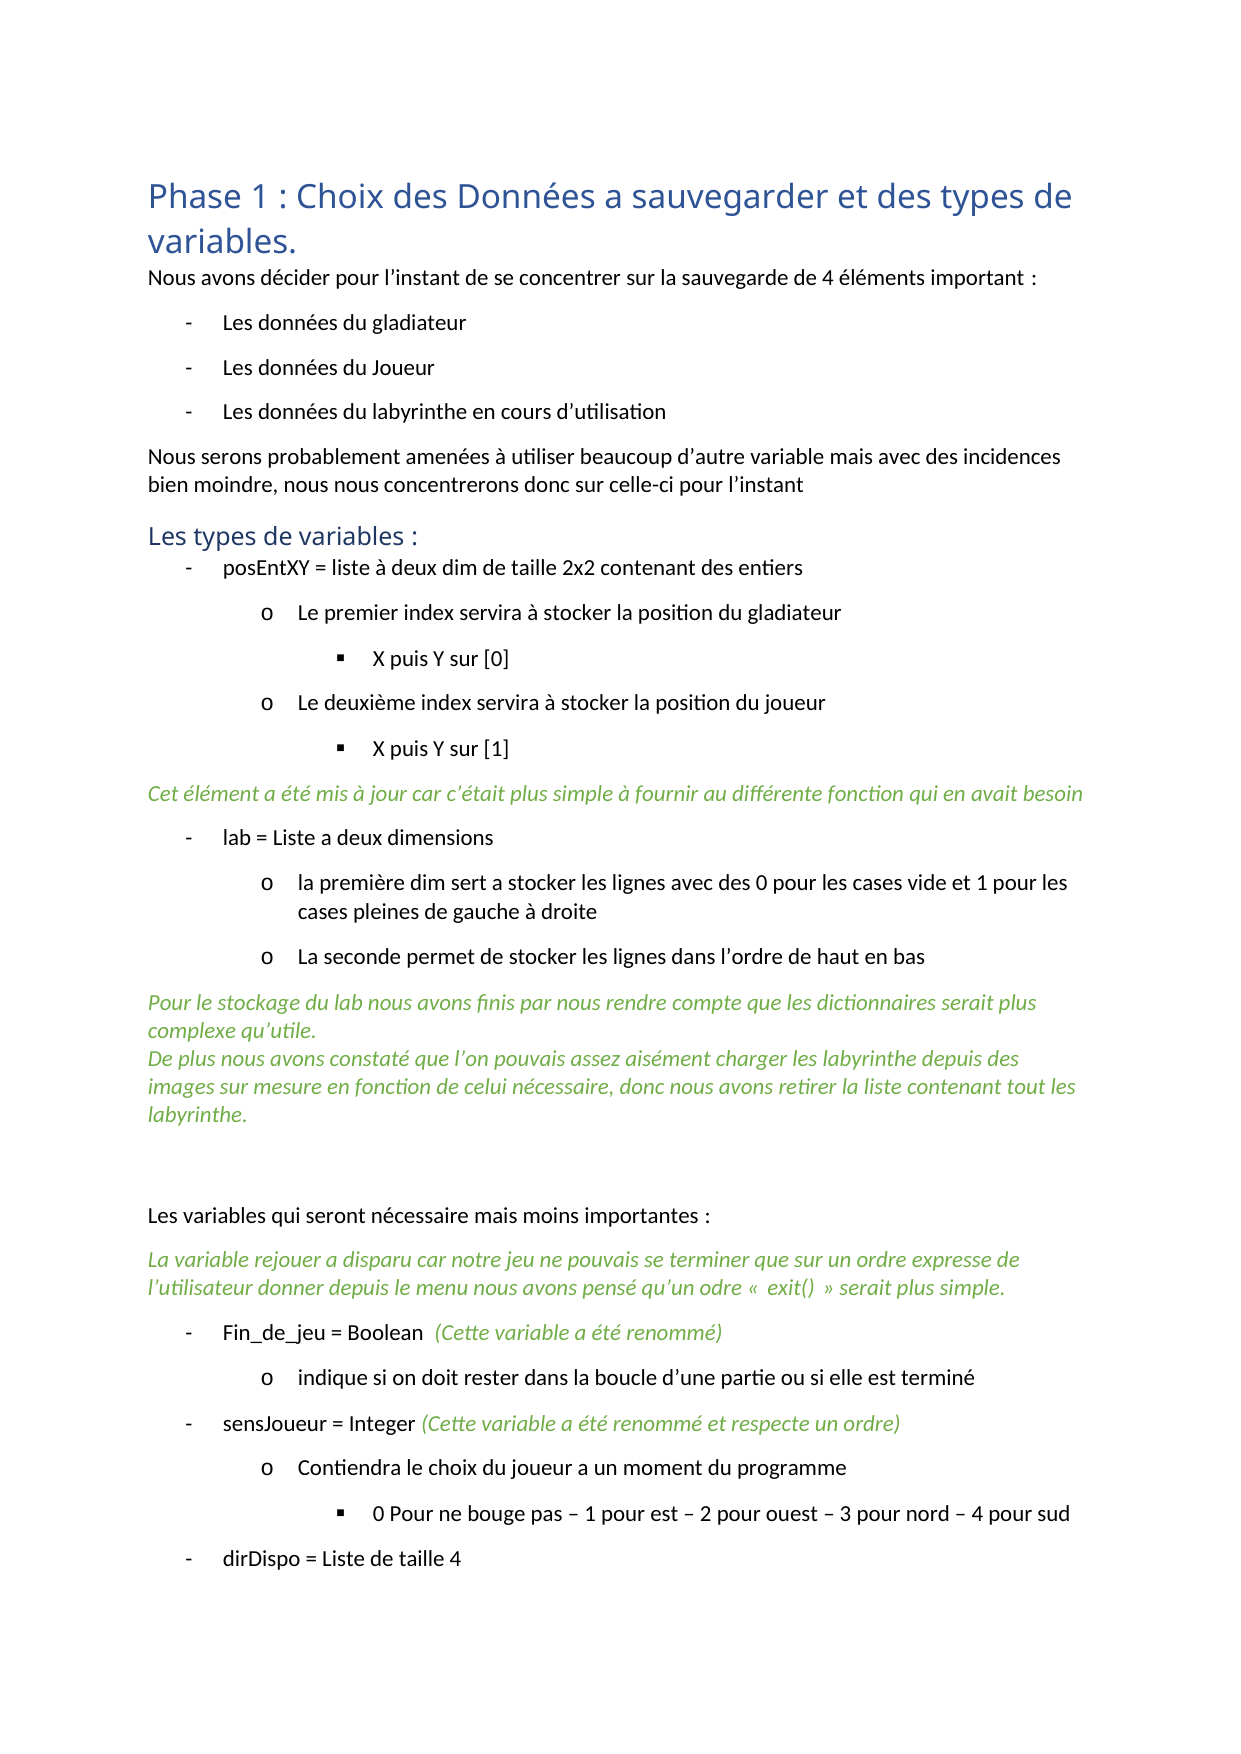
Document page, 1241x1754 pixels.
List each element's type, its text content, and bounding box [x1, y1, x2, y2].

list Le deuxième index servira à stocker la position du joueur [260, 688, 1093, 717]
text Pour le stockage du lab nous avons finis par nous rendre compte que les dictionnaires serait plus complexe qu’utile. De plus nous avons constaté que l’on pouvais assez aisément charger les labyrinthe depuis des images sur mesure en fonction de celui nécessaire, donc nous avons retirer la liste contenant tout les labyrinthe. [148, 988, 1093, 1128]
list Les données du gladiateur [185, 308, 1093, 336]
list X puis Y sur [0] [335, 644, 1093, 672]
subtitle Phase 1 : Choix des Données a sauvegarder et des types de variables. [148, 173, 1093, 263]
list X puis Y sur [1] [335, 734, 1093, 762]
list 0 Pour ne bouge pas – 1 pour est – 2 pour ouest – 3 pour nord – 4 pour sud [335, 1499, 1093, 1527]
list Fin_de_jeu = Boolean (Cette variable a été renommé) [185, 1318, 1093, 1346]
list lab = Liste a deux dimensions [185, 823, 1093, 852]
text Nous serons probablement amenées à utiliser beaucoup d’autre variable mais avec des incidences bien moindre, nous nous concentrerons donc sur celle-ci pour l’instant [148, 442, 1093, 498]
list indique si on doit rester dans la boucle d’une partie ou si elle est terminé [260, 1363, 1093, 1392]
list Contiendra le choix du joueur a un moment du programme [260, 1453, 1093, 1482]
text La variable rejouer a disparu car notre jeu ne pouvais se terminer que sur un ordre expresse de l’utilisateur donner depuis le menu nous avons pensé qu’un odre « exit() » serait plus simple. [148, 1245, 1093, 1301]
list sensJoueur = Integer (Cette variable a été renommé et respecte un ordre) [185, 1409, 1093, 1437]
text Les variables qui seront nécessaire mais moins importantes : [148, 1201, 1093, 1229]
text Nous avons décider pour l’instant de se concentrer sur la sauvegarde de 4 éléments important : [148, 263, 1093, 291]
list Les données du Joueur [185, 353, 1093, 381]
list Le premier index servira à stocker la position du gladiateur [260, 598, 1093, 627]
text Cet élément a été mis à jour car c’était plus simple à fournir au différente fonction qui en avait besoin [148, 779, 1093, 807]
list posEntXY = liste à deux dim de taille 2x2 contenant des entiers [185, 553, 1093, 581]
subtitle Les types de variables : [148, 519, 1093, 553]
list Les données du labyrinthe en cours d’utilisation [185, 397, 1093, 426]
list dirDispo = Liste de taille 4 [185, 1544, 1093, 1572]
list La seconde permet de stocker les lignes dans l’ordre de haut en bas [260, 942, 1093, 971]
list la première dim sert a stocker les lignes avec des 0 pour les cases vide et 1 pour les cases pleines de gauche à droite [260, 868, 1093, 925]
